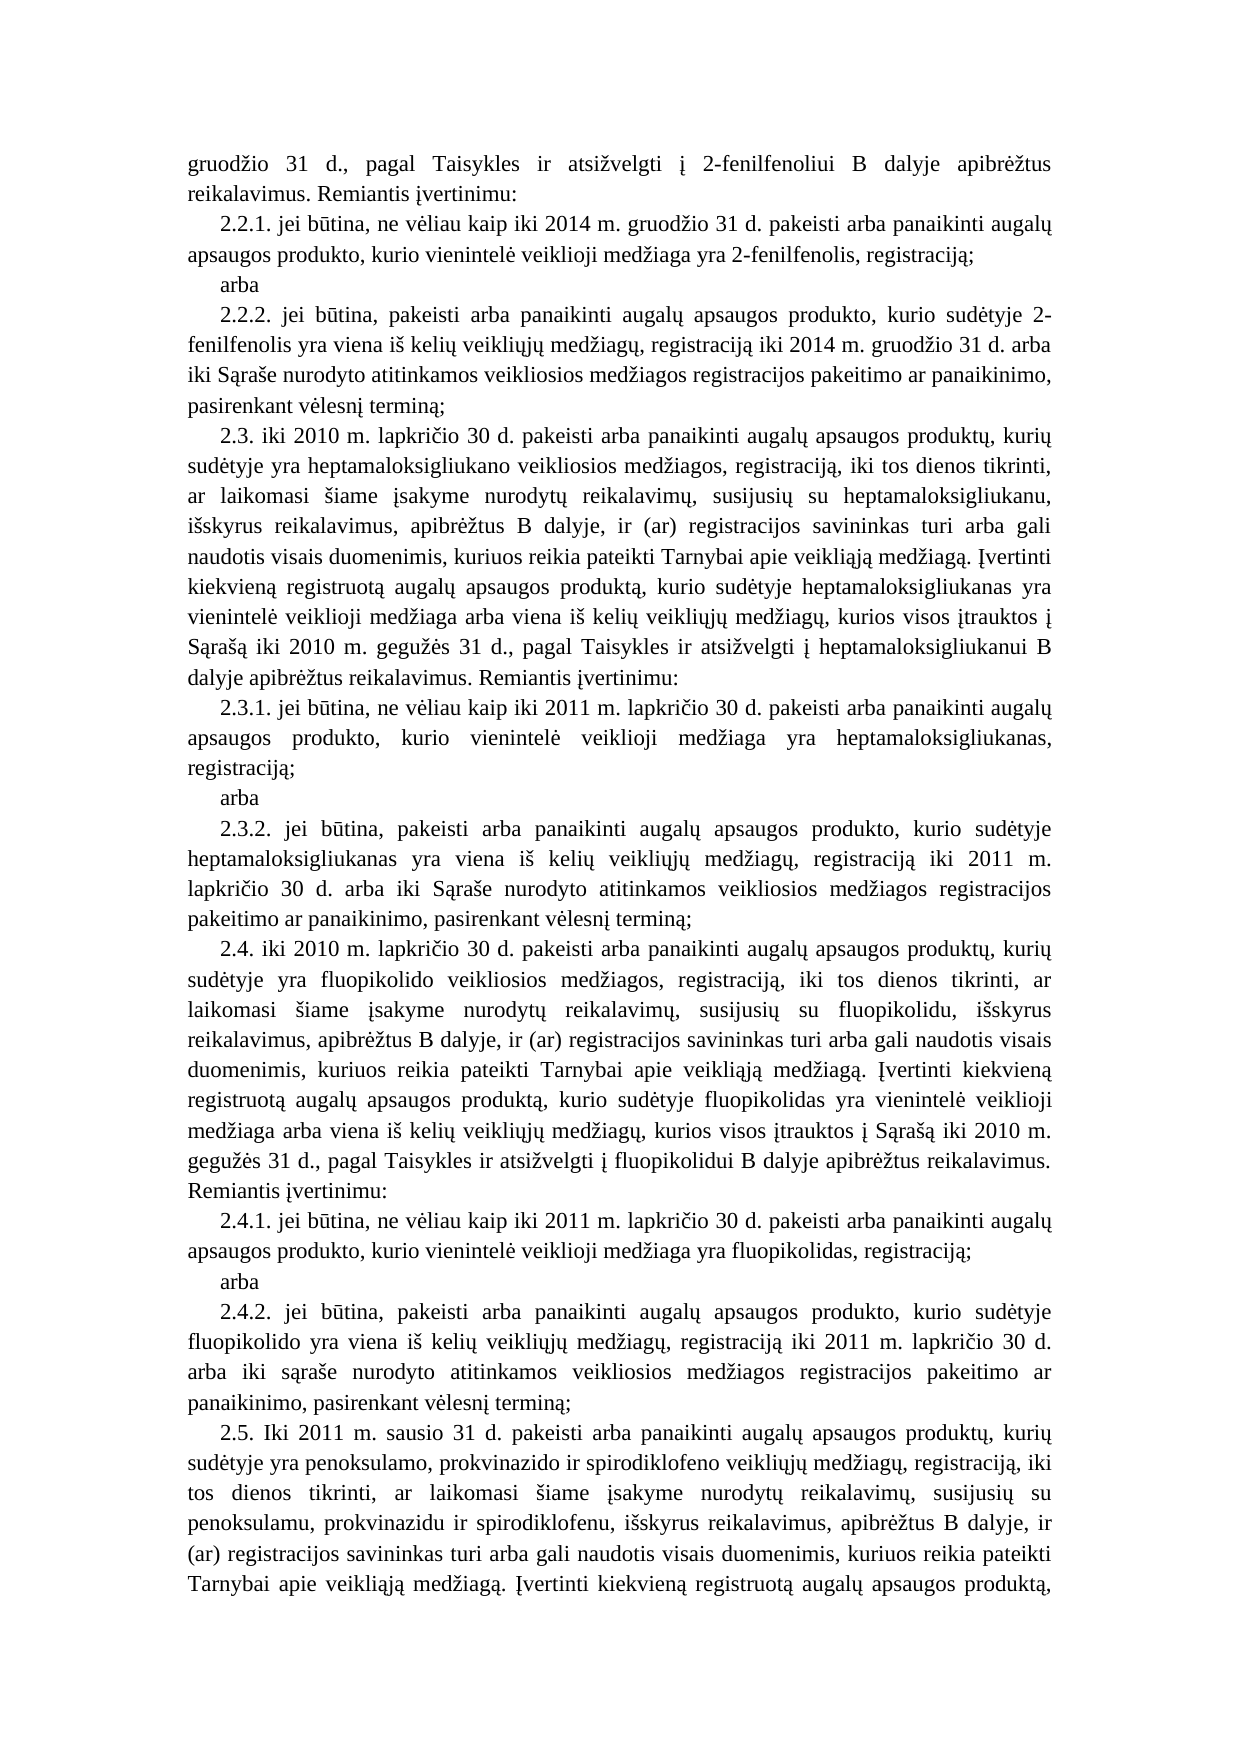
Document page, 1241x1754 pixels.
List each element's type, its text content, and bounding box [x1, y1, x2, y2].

text 2.3. iki 2010 m. lapkričio 30 d. pakeisti arba panaikinti augalų apsaugos produktų, kurių sudėtyje yra heptamaloksigliukano veikliosios medžiagos, registraciją, iki tos dienos tikrinti, ar laikomasi šiame įsakyme nurodytų reikalavimų, susijusių su heptamaloksigliukanu, išskyrus reikalavimus, apibrėžtus B dalyje, ir (ar) registracijos savininkas turi arba gali naudotis visais duomenimis, kuriuos reikia pateikti Tarnybai apie veikliąją medžiagą. Įvertinti kiekvieną registruotą augalų apsaugos produktą, kurio sudėtyje heptamaloksigliukanas yra vienintelė veiklioji medžiaga arba viena iš kelių veikliųjų medžiagų, kurios visos įtrauktos į Sąrašą iki 2010 m. gegužės 31 d., pagal Taisykles ir atsižvelgti į heptamaloksigliukanui B dalyje apibrėžtus reikalavimus. Remiantis įvertinimu: [187, 422, 1053, 690]
text 2.4.2. jei būtina, pakeisti arba panaikinti augalų apsaugos produkto, kurio sudėtyje fluopikolido yra viena iš kelių veikliųjų medžiagų, registraciją iki 2011 m. lapkričio 30 d. arba iki sąraše nurodyto atitinkamos veikliosios medžiagos registracijos pakeitimo ar panaikinimo, pasirenkant vėlesnį terminą; [187, 1298, 1053, 1415]
text arba [187, 1268, 1053, 1294]
text 2.3.1. jei būtina, ne vėliau kaip iki 2011 m. lapkričio 30 d. pakeisti arba panaikinti augalų apsaugos produkto, kurio vienintelė veiklioji medžiaga yra heptamaloksigliukanas, registraciją; [187, 694, 1053, 781]
text 2.3.2. jei būtina, pakeisti arba panaikinti augalų apsaugos produkto, kurio sudėtyje heptamaloksigliukanas yra viena iš kelių veikliųjų medžiagų, registraciją iki 2011 m. lapkričio 30 d. arba iki Sąraše nurodyto atitinkamos veikliosios medžiagos registracijos pakeitimo ar panaikinimo, pasirenkant vėlesnį terminą; [187, 814, 1053, 932]
text 2.4.1. jei būtina, ne vėliau kaip iki 2011 m. lapkričio 30 d. pakeisti arba panaikinti augalų apsaugos produkto, kurio vienintelė veiklioji medžiaga yra fluopikolidas, registraciją; [187, 1207, 1053, 1264]
text 2.4. iki 2010 m. lapkričio 30 d. pakeisti arba panaikinti augalų apsaugos produktų, kurių sudėtyje yra fluopikolido veikliosios medžiagos, registraciją, iki tos dienos tikrinti, ar laikomasi šiame įsakyme nurodytų reikalavimų, susijusių su fluopikolidu, išskyrus reikalavimus, apibrėžtus B dalyje, ir (ar) registracijos savininkas turi arba gali naudotis visais duomenimis, kuriuos reikia pateikti Tarnybai apie veikliąją medžiagą. Įvertinti kiekvieną registruotą augalų apsaugos produktą, kurio sudėtyje fluopikolidas yra vienintelė veiklioji medžiaga arba viena iš kelių veikliųjų medžiagų, kurios visos įtrauktos į Sąrašą iki 2010 m. gegužės 31 d., pagal Taisykles ir atsižvelgti į fluopikolidui B dalyje apibrėžtus reikalavimus. Remiantis įvertinimu: [187, 935, 1053, 1203]
text 2.5. Iki 2011 m. sausio 31 d. pakeisti arba panaikinti augalų apsaugos produktų, kurių sudėtyje yra penoksulamo, prokvinazido ir spirodiklofeno veikliųjų medžiagų, registraciją, iki tos dienos tikrinti, ar laikomasi šiame įsakyme nurodytų reikalavimų, susijusių su penoksulamu, prokvinazidu ir spirodiklofenu, išskyrus reikalavimus, apibrėžtus B dalyje, ir (ar) registracijos savininkas turi arba gali naudotis visais duomenimis, kuriuos reikia pateikti Tarnybai apie veikliąją medžiagą. Įvertinti kiekvieną registruotą augalų apsaugos produktą, [187, 1419, 1053, 1596]
text arba [187, 784, 1053, 811]
text 2.2.2. jei būtina, pakeisti arba panaikinti augalų apsaugos produkto, kurio sudėtyje 2-fenilfenolis yra viena iš kelių veikliųjų medžiagų, registraciją iki 2014 m. gruodžio 31 d. arba iki Sąraše nurodyto atitinkamos veikliosios medžiagos registracijos pakeitimo ar panaikinimo, pasirenkant vėlesnį terminą; [187, 301, 1053, 418]
text 2.2.1. jei būtina, ne vėliau kaip iki 2014 m. gruodžio 31 d. pakeisti arba panaikinti augalų apsaugos produkto, kurio vienintelė veiklioji medžiaga yra 2-fenilfenolis, registraciją; [187, 210, 1053, 267]
text arba [187, 271, 1053, 297]
text gruodžio 31 d., pagal Taisykles ir atsižvelgti į 2-fenilfenoliui B dalyje apibrėžtus reikalavimus. Remiantis įvertinimu: [187, 150, 1053, 207]
